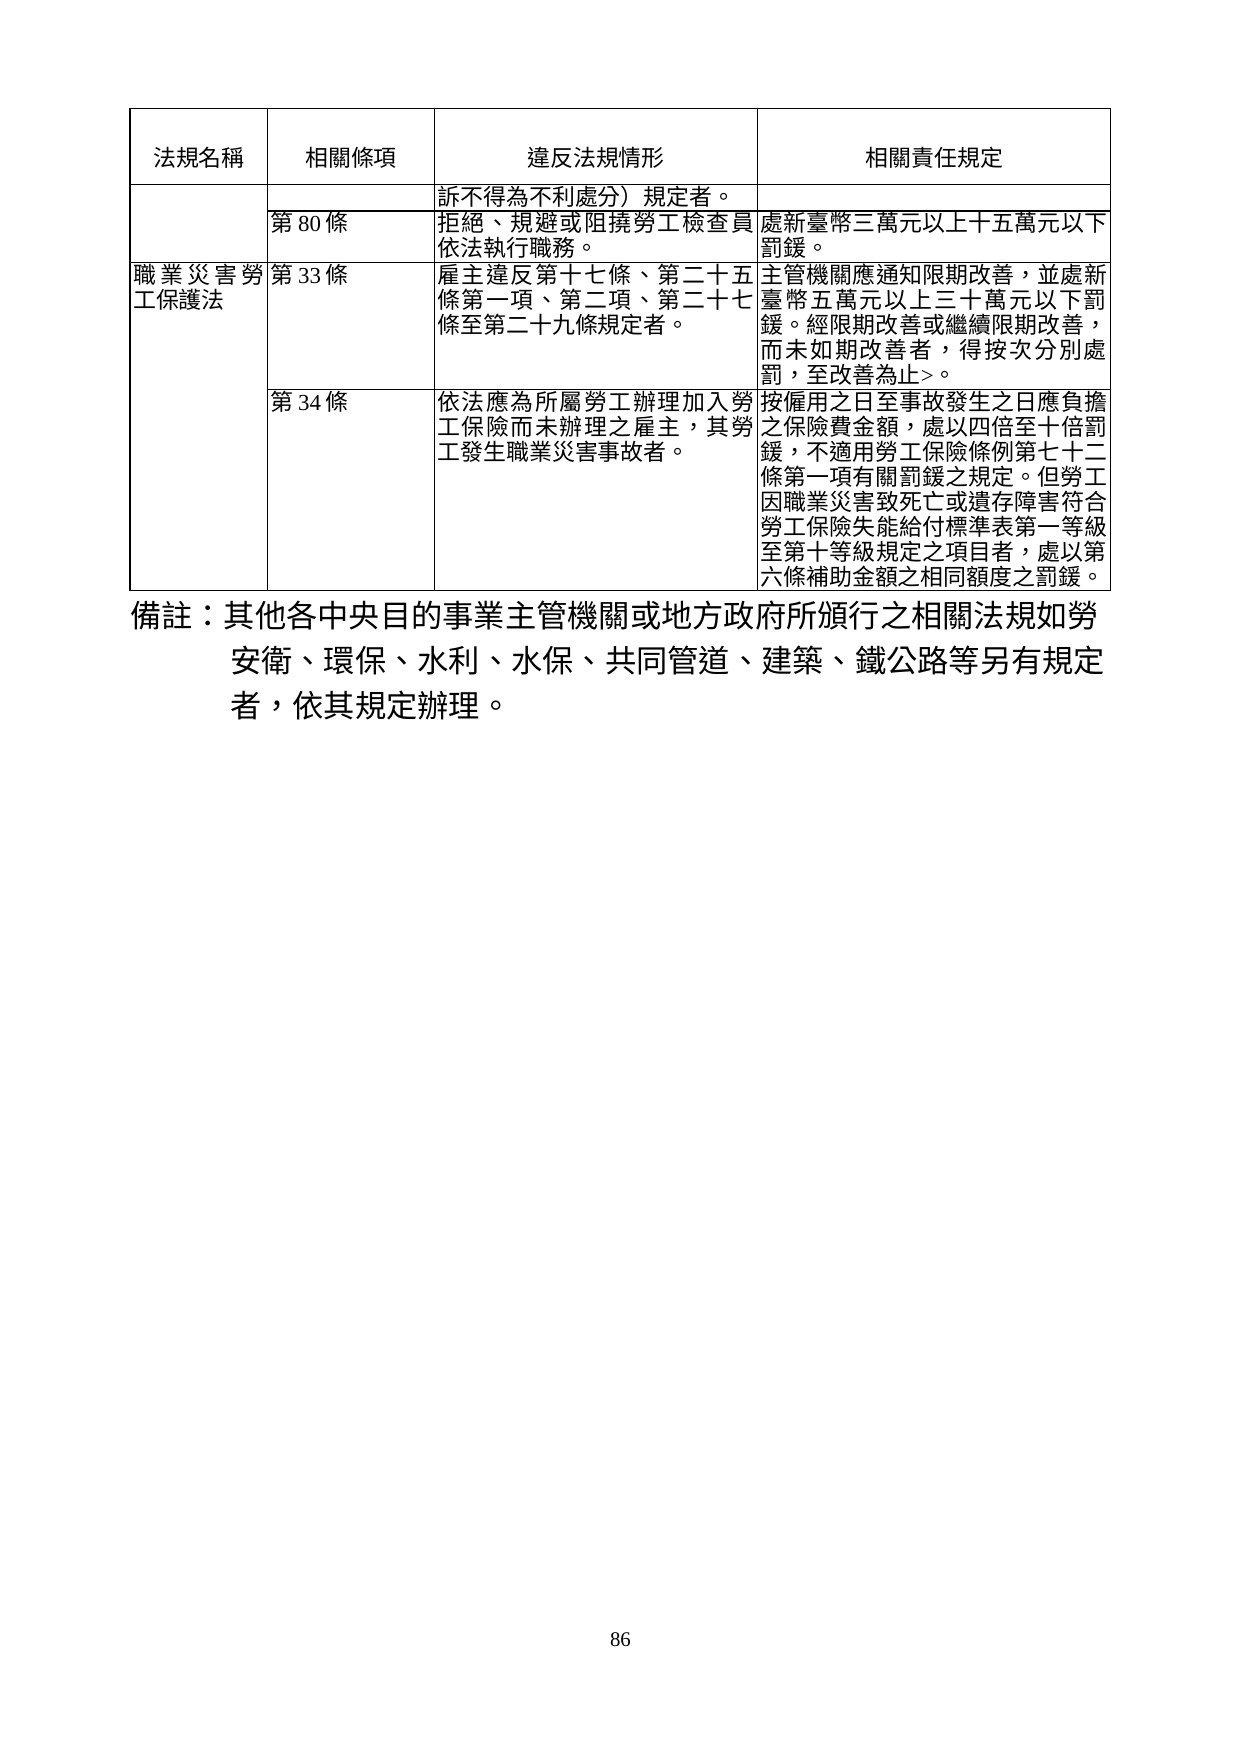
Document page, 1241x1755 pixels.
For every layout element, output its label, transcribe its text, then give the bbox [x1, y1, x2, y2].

table_header 相關責任規定 [758, 109, 1110, 184]
table_cell 第33條 [268, 263, 434, 388]
text 備註：其他各中央目的事業主管機關或地方政府所頒行之相關法規如勞安衛、環保、水利、水保、共同管道、建築、鐵公路等另有規定者，依其規定辦理。 [130, 591, 1110, 727]
table_cell 主管機關應通知限期改善，並處新臺幣五萬元以上三十萬元以下罰鍰。經限期改善或繼續限期改善，而未如期改善者，得按次分別處罰，至改善為止>。 [758, 263, 1110, 388]
table_header 違反法規情形 [435, 109, 757, 184]
table_cell 雇主違反第十七條、第二十五條第一項、第二項、第二十七條至第二十九條規定者。 [435, 263, 757, 388]
table_cell 依法應為所屬勞工辦理加入勞工保險而未辦理之雇主，其勞工發生職業災害事故者。 [435, 390, 757, 590]
table_header 相關條項 [268, 109, 434, 184]
table_cell 第80條 [268, 212, 434, 262]
table_cell [268, 185, 434, 210]
table_cell [131, 185, 267, 262]
table_cell 訴不得為不利處分）規定者。 [435, 185, 757, 210]
table_cell 按僱用之日至事故發生之日應負擔之保險費金額，處以四倍至十倍罰鍰，不適用勞工保險條例第七十二條第一項有關罰鍰之規定。但勞工因職業災害致死亡或遺存障害符合勞工保險失能給付標準表第一等級至第十等級規定之項目者，處以第六條補助金額之相同額度之罰鍰。 [758, 390, 1110, 590]
table_cell 處新臺幣三萬元以上十五萬元以下罰鍰。 [758, 212, 1110, 262]
table_cell 職業災害勞工保護法 [131, 263, 267, 590]
table_header 法規名稱 [131, 109, 267, 184]
table_cell [758, 185, 1110, 210]
table_cell 拒絕、規避或阻撓勞工檢查員依法執行職務。 [435, 212, 757, 262]
table_cell 第34條 [268, 390, 434, 590]
